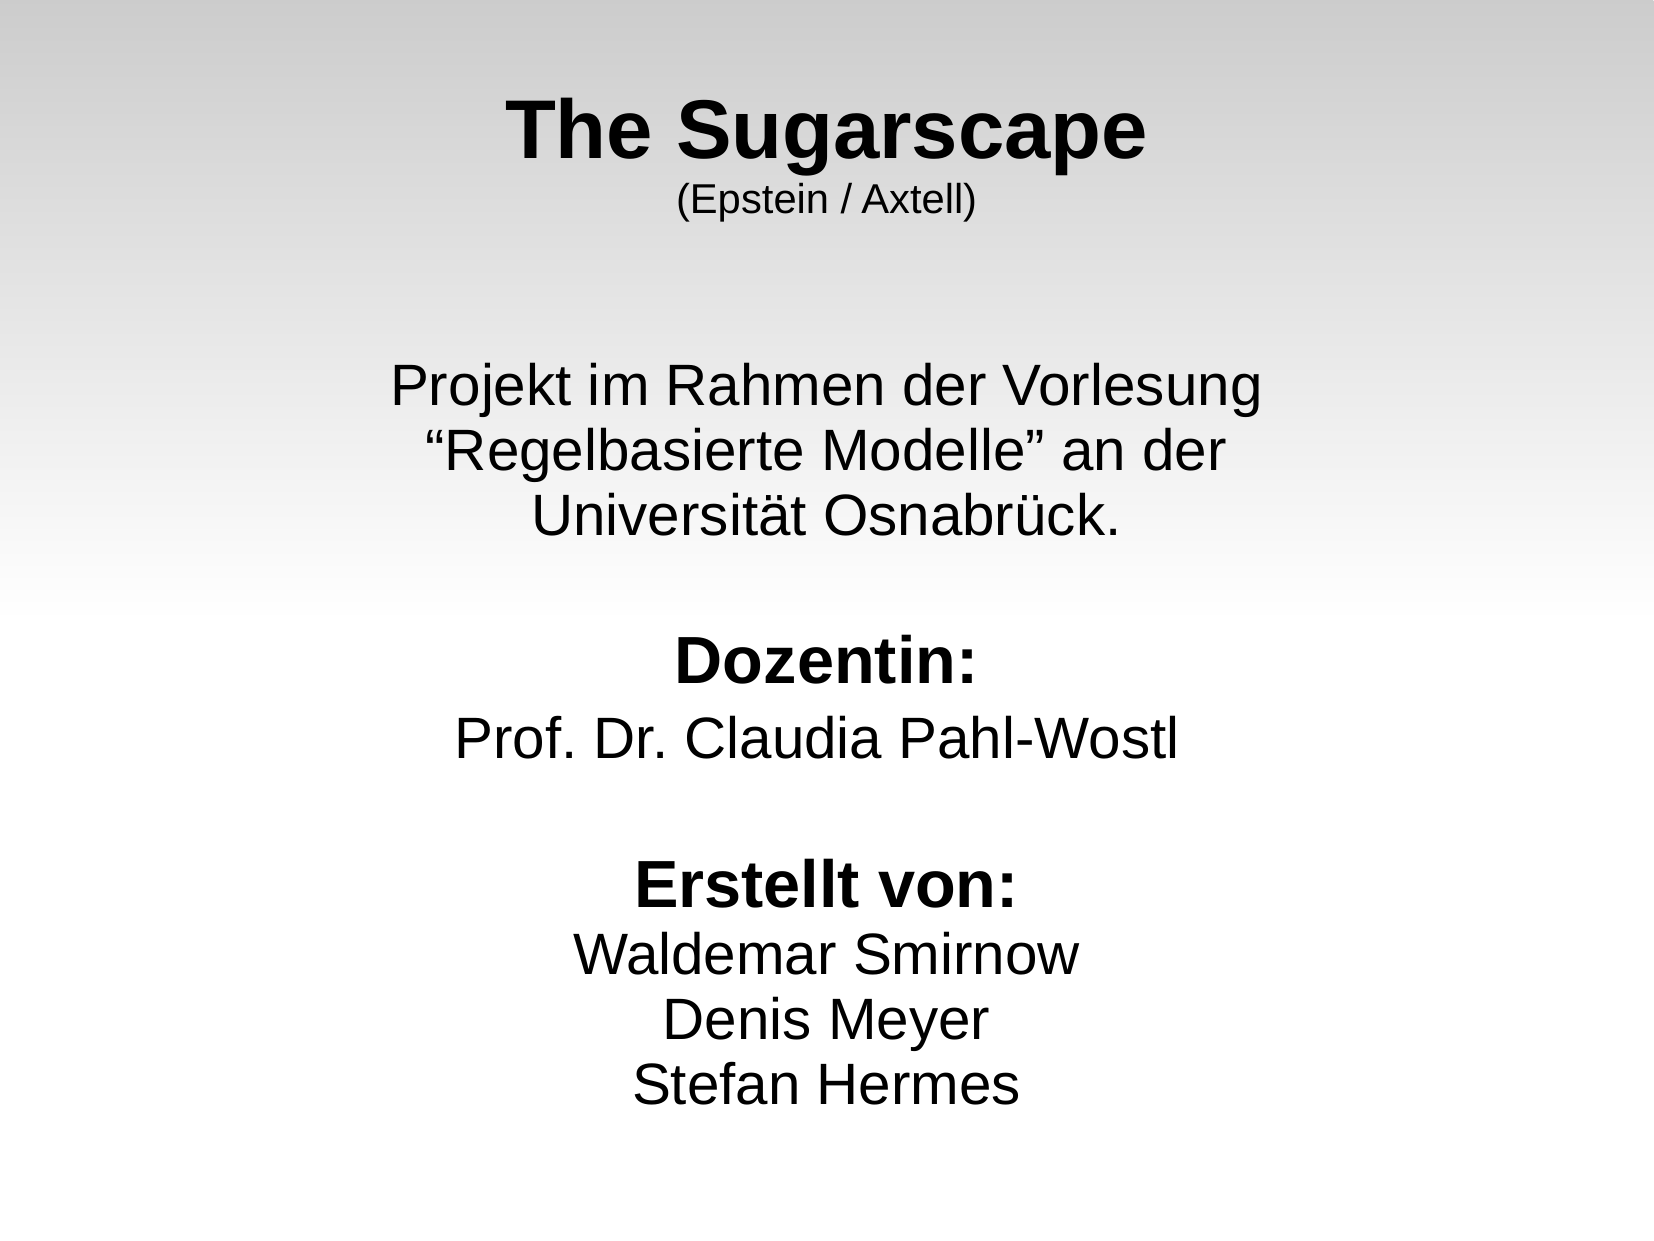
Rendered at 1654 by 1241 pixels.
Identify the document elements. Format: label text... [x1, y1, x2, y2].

subtitle Projekt im Rahmen der Vorlesung “Regelbasierte Modelle” an der Universität Osnabrück. Dozentin: Prof. Dr. Claudia Pahl-Wostl Erstellt von: Waldemar Smirnow Denis Meyer Stefan Hermes [82, 265, 1571, 1205]
title The Sugarscape (Epstein / Axtell) [82, 49, 1571, 257]
